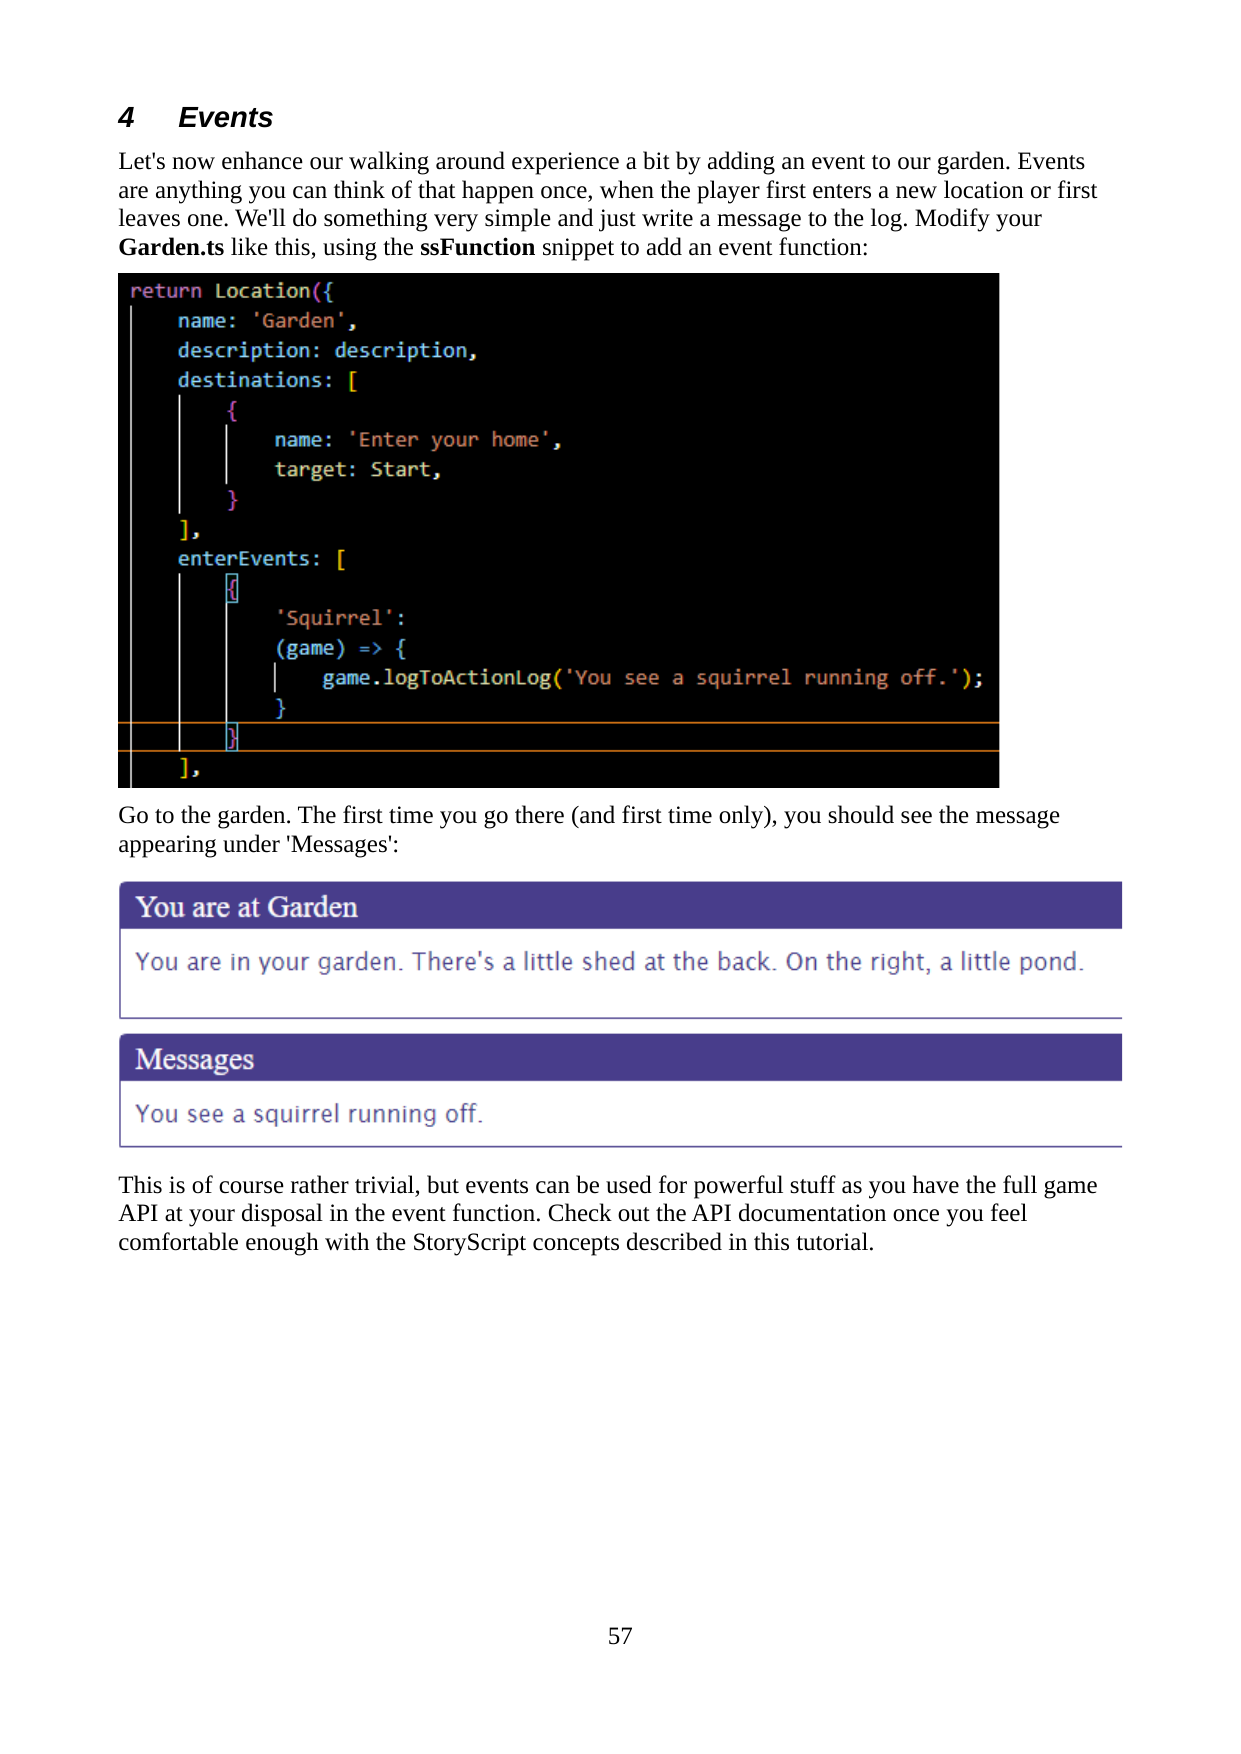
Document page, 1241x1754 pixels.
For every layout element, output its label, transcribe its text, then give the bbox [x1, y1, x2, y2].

subtitle Events [118, 100, 1122, 133]
text Let's now enhance our walking around experience a bit by adding an event to our garden. Events are anything you can think of that happen once, when the player first enters a new location or first leaves one. We'll do something very simple and just write a message to the log. Modify your Garden.ts like this, using the ssFunction snippet to add an event function: [118, 146, 1122, 261]
text Go to the garden. The first time you go there (and first time only), you should see the message appearing under 'Messages': [118, 800, 1122, 858]
text This is of course rather trivial, but events can be used for powerful stuff as you have the full game API at your disposal in the event function. Check out the API documentation once you feel comfortable enough with the StoryScript concepts described in this tutorial. [118, 1170, 1122, 1256]
